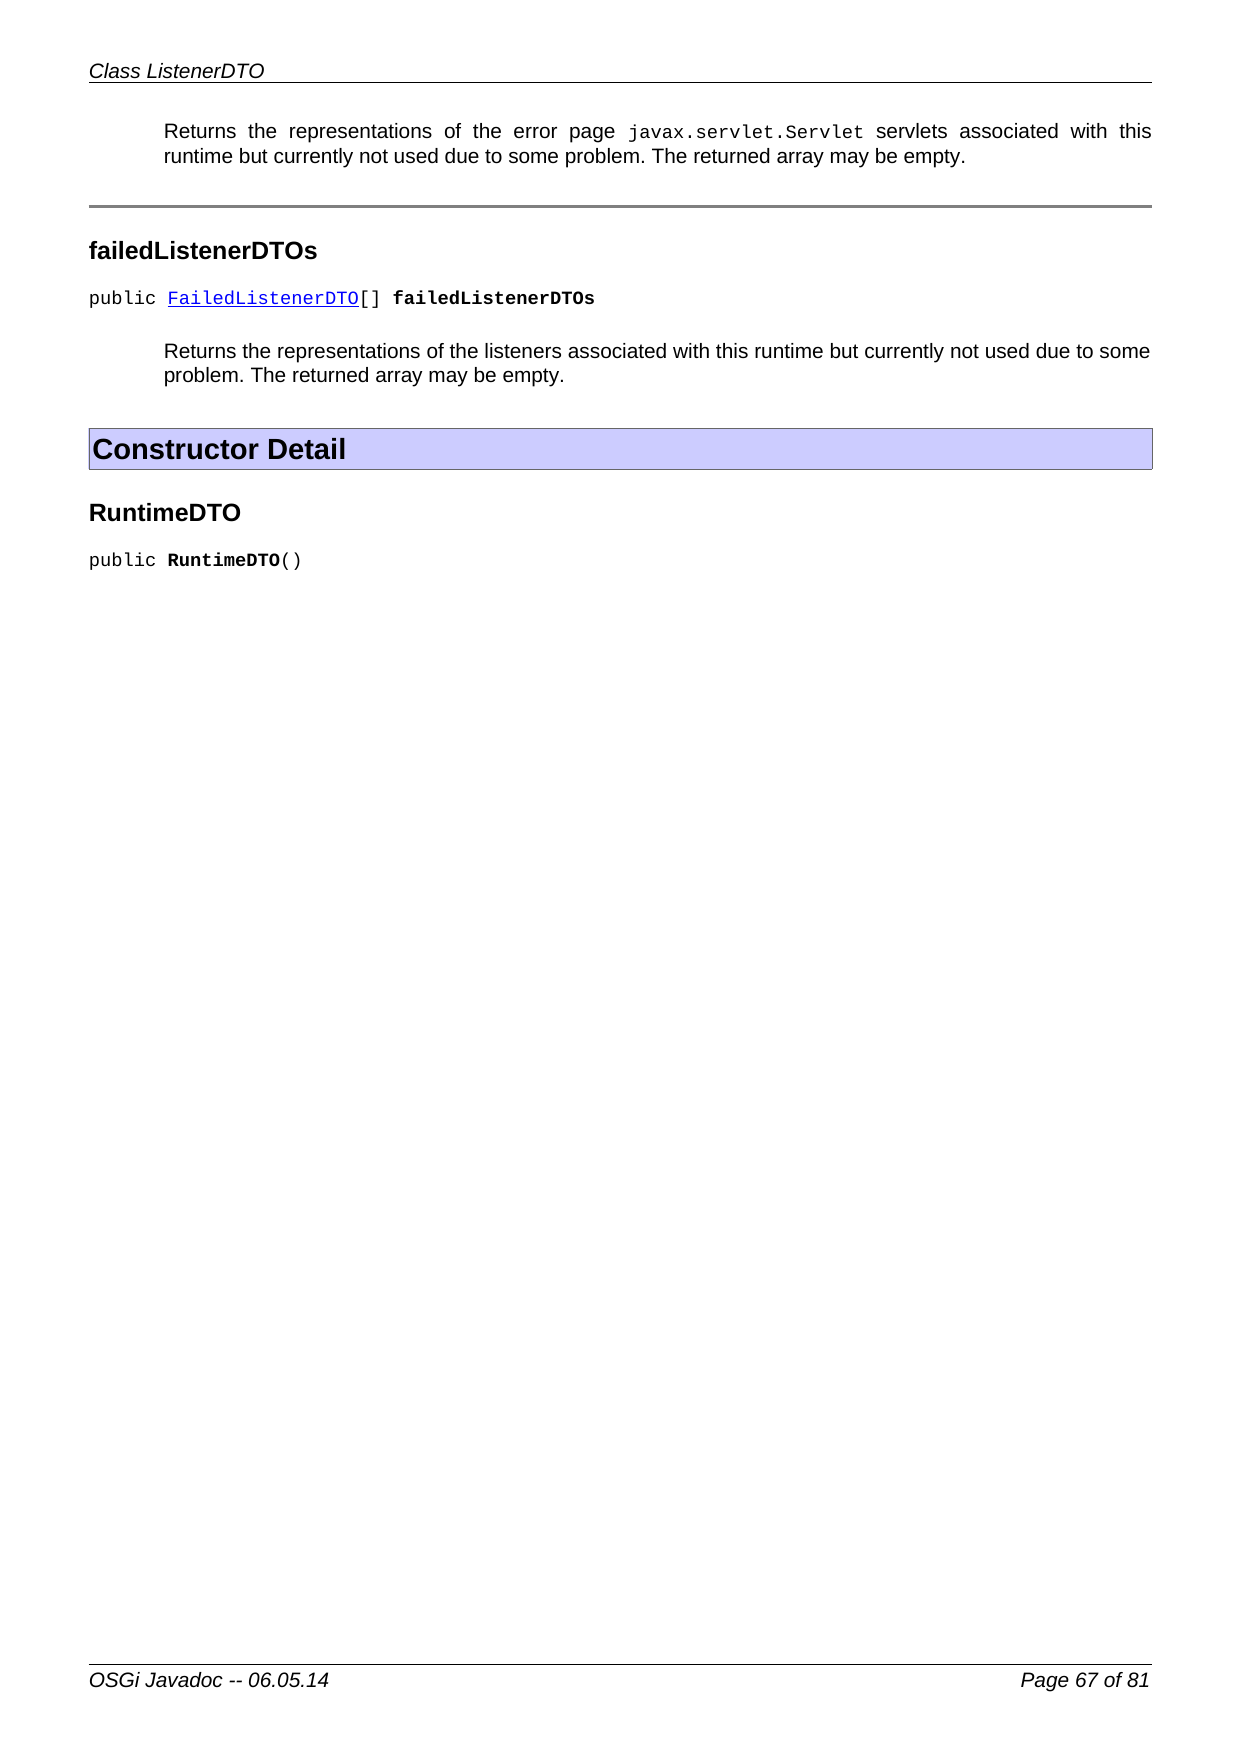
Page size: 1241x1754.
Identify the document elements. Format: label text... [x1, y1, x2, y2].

text public FailedListenerDTO[] failedListenerDTOs [88, 289, 1152, 310]
subtitle RuntimeDTO [88, 497, 1152, 526]
subtitle failedListenerDTOs [88, 236, 1152, 264]
text Returns the representations of the error page javax.servlet.Servlet servlets associated with this runtime but currently not used due to some problem. The returned array may be empty. [163, 118, 1152, 168]
text Returns the representations of the listeners associated with this runtime but currently not used due to some problem. The returned array may be empty. [163, 339, 1152, 387]
subtitle Constructor Detail [90, 429, 1152, 469]
text public RuntimeDTO() [88, 550, 1152, 572]
